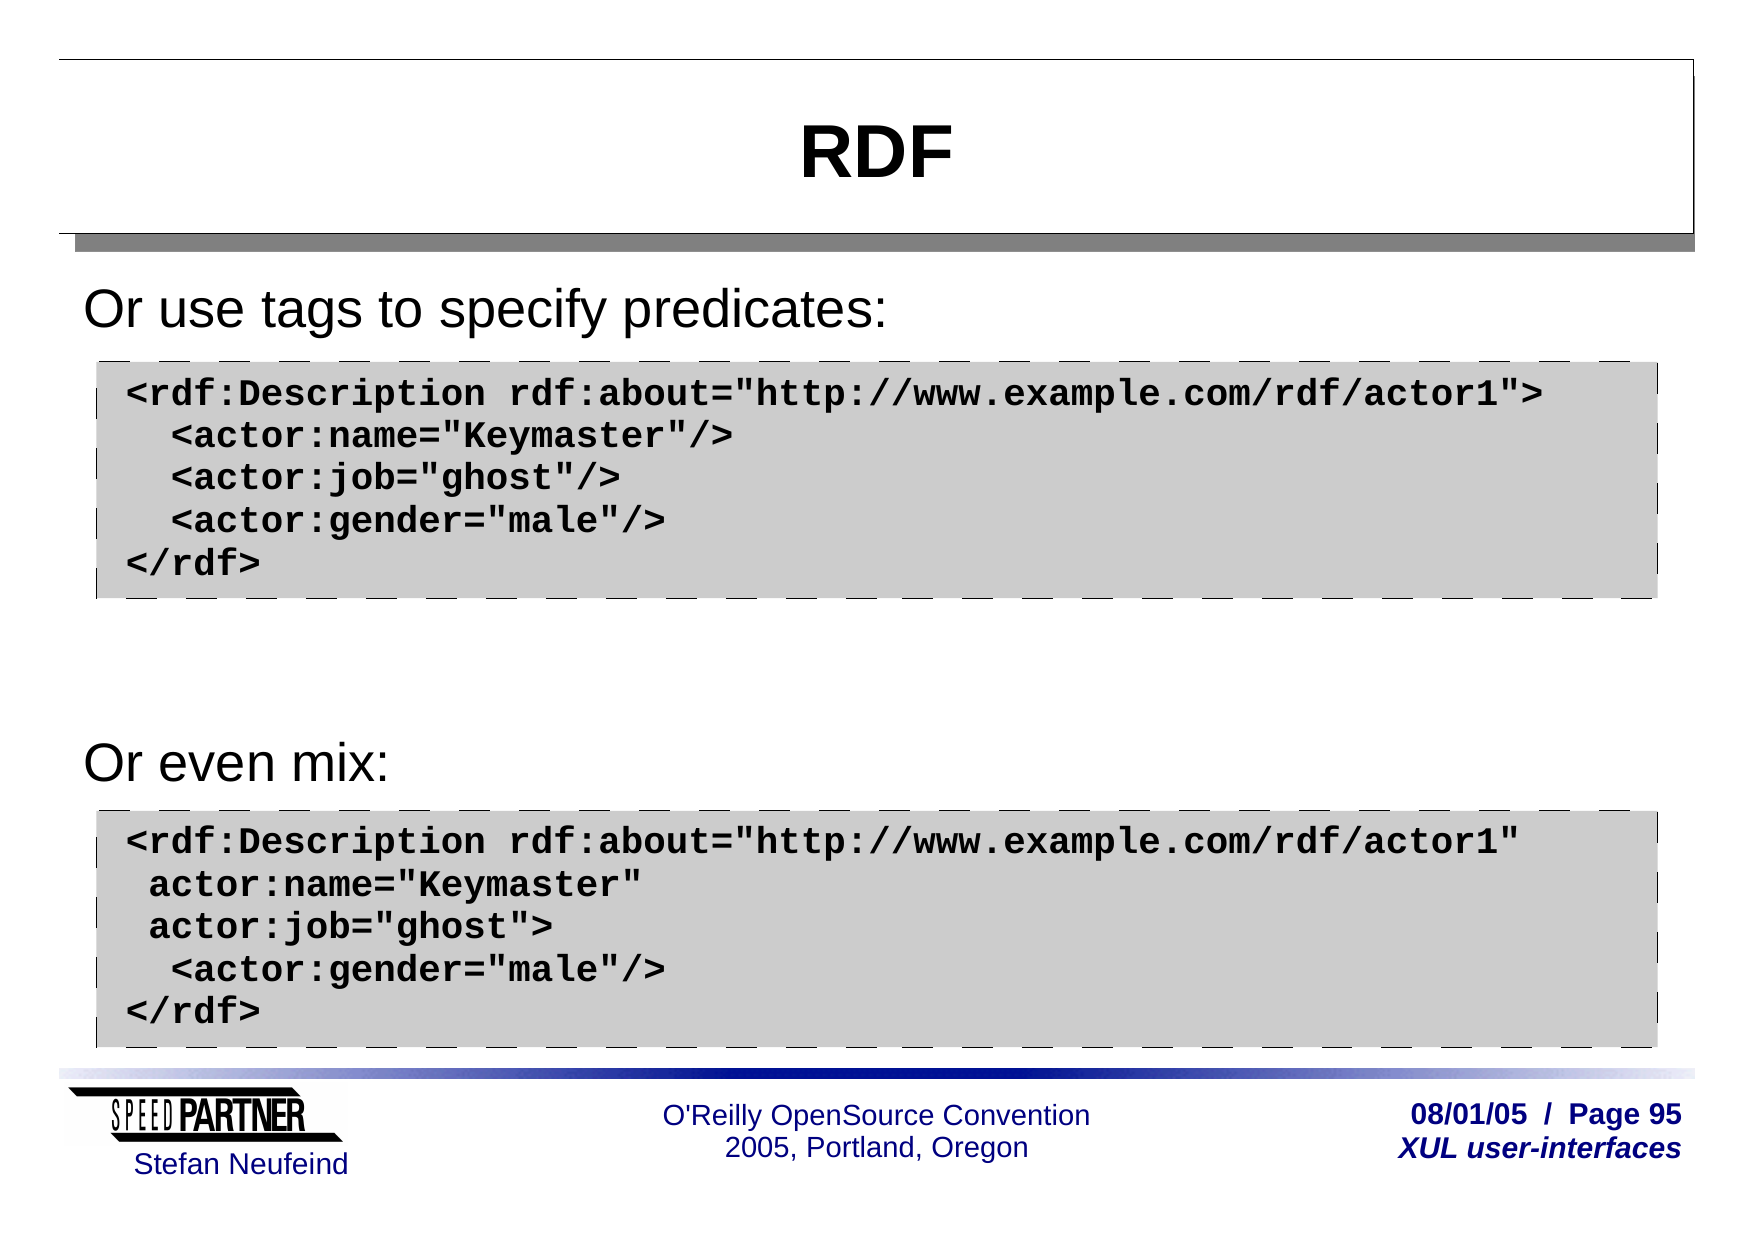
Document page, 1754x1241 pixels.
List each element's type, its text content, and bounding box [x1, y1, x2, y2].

list Or even mix: [71, 732, 1695, 796]
text_box <rdf:Description rdf:about="http://www.example.com/rdf/actor1" actor:name="Keymaster" actor:job="ghost"> <actor:gender="male"/> </rdf> [96, 810, 1658, 1048]
text_box <rdf:Description rdf:about="http://www.example.com/rdf/actor1"> <actor:name="Keymaster"/> <actor:job="ghost"/> <actor:gender="male"/> </rdf> [96, 361, 1658, 599]
picture [64, 1082, 348, 1146]
picture [59, 1068, 1695, 1079]
title RDF [59, 59, 1695, 244]
list Or use tags to specify predicates: [71, 278, 1695, 341]
